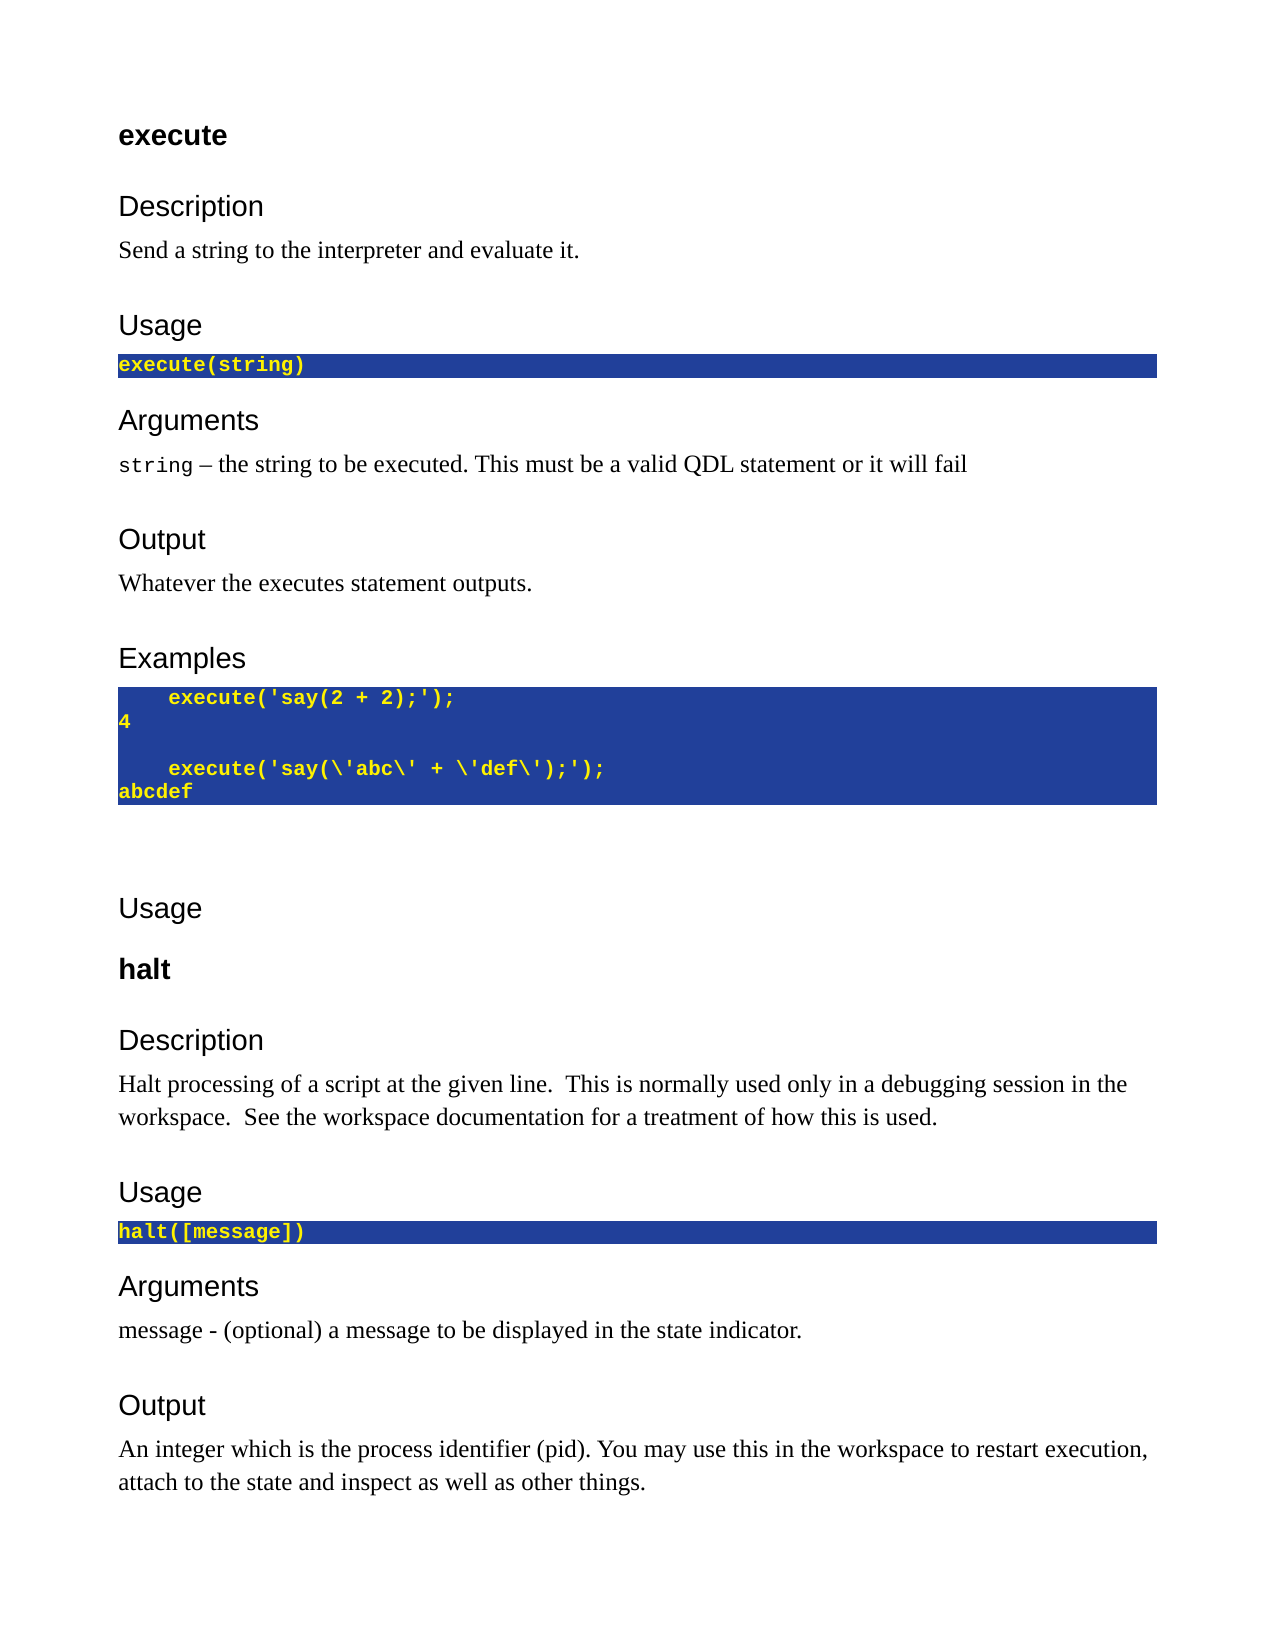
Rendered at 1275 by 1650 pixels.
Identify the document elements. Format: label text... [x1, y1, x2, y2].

text Whatever the executes statement outputs. [118, 568, 1157, 597]
subtitle Arguments [118, 403, 1157, 436]
text Halt processing of a script at the given line. This is normally used only in a debugging session in the workspace. See the workspace documentation for a treatment of how this is used. [118, 1069, 1157, 1131]
subtitle Description [118, 189, 1157, 223]
subtitle halt [118, 952, 1157, 985]
text execute('say(2 + 2);'); [118, 687, 1157, 711]
text An integer which is the process identifier (pid). You may use this in the workspace to restart execution, attach to the state and inspect as well as other things. [118, 1434, 1157, 1496]
subtitle execute [118, 118, 1157, 152]
subtitle Description [118, 1023, 1157, 1056]
subtitle Arguments [118, 1269, 1157, 1303]
text abcdef [118, 782, 1157, 805]
text Send a string to the interpreter and evaluate it. [118, 235, 1157, 264]
subtitle Usage [118, 308, 1157, 342]
subtitle Output [118, 1388, 1157, 1421]
subtitle Usage [118, 891, 1157, 924]
subtitle Examples [118, 641, 1157, 674]
text execute('say(\'abc\' + \'def\');'); [118, 758, 1157, 782]
text message - (optional) a message to be displayed in the state indicator. [118, 1315, 1157, 1344]
text halt([message]) [118, 1221, 1157, 1244]
text 4 [118, 711, 1157, 734]
text string – the string to be executed. This must be a valid QDL statement or it will fail [118, 449, 1157, 478]
subtitle Output [118, 522, 1157, 556]
subtitle Usage [118, 1174, 1157, 1208]
text execute(string) [118, 354, 1157, 378]
